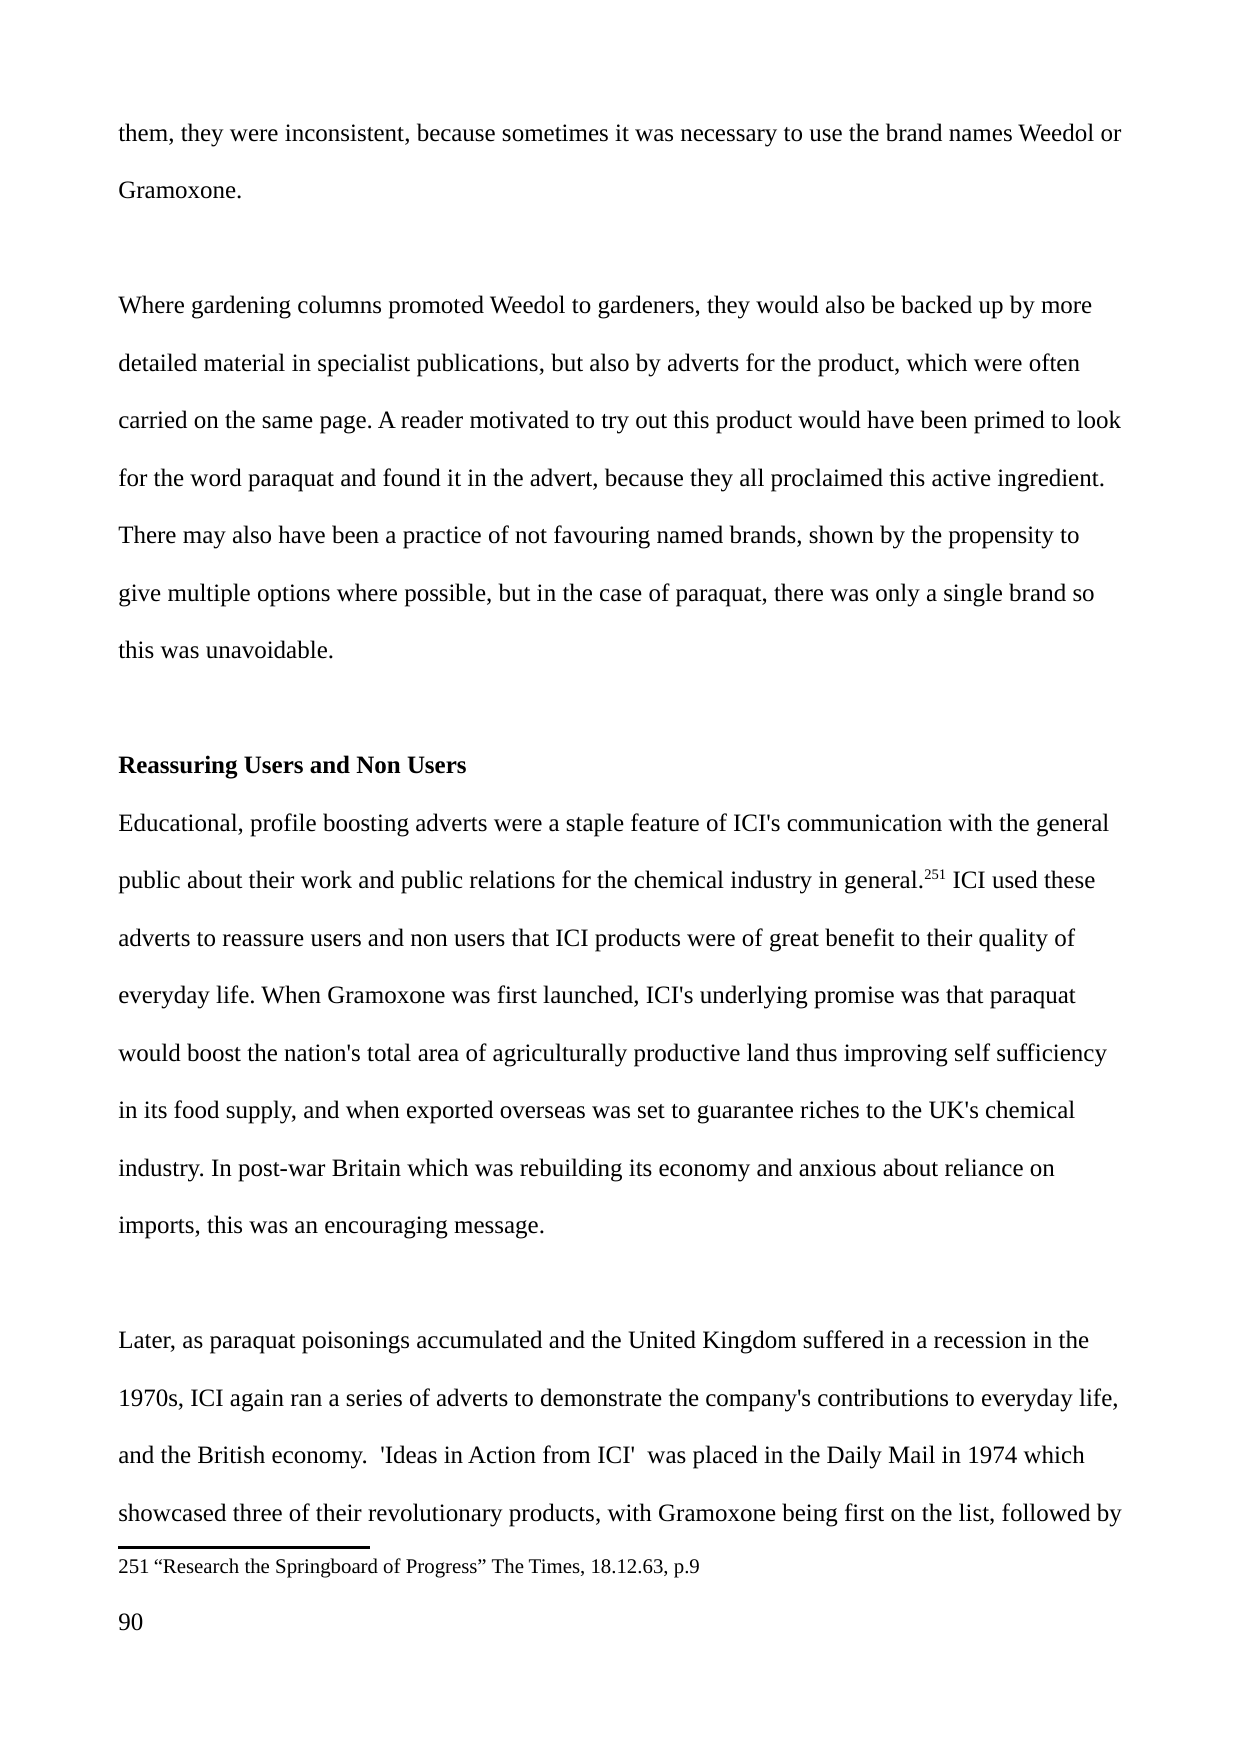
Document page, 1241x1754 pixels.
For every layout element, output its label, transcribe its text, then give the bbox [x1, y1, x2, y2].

text Where gardening columns promoted Weedol to gardeners, they would also be backed up by more detailed material in specialist publications, but also by adverts for the product, which were often carried on the same page. A reader motivated to try out this product would have been primed to look for the word paraquat and found it in the advert, because they all proclaimed this active ingredient. There may also have been a practice of not favouring named brands, shown by the propensity to give multiple options where possible, but in the case of paraquat, there was only a single brand so this was unavoidable. [118, 291, 1122, 664]
text Later, as paraquat poisonings accumulated and the United Kingdom suffered in a recession in the 1970s, ICI again ran a series of adverts to demonstrate the company's contributions to everyday life, and the British economy. 'Ideas in Action from ICI' was placed in the Daily Mail in 1974 which showcased three of their revolutionary products, with Gramoxone being first on the list, followed by [118, 1326, 1122, 1527]
text Educational, profile boosting adverts were a staple feature of ICI's communication with the general public about their work and public relations for the chemical industry in general. ICI used these adverts to reassure users and non users that ICI products were of great benefit to their quality of everyday life. When Gramoxone was first launched, ICI's underlying promise was that paraquat would boost the nation's total area of agriculturally productive land thus improving self sufficiency in its food supply, and when exported overseas was set to guarantee riches to the UK's chemical industry. In post-war Britain which was rebuilding its economy and anxious about reliance on imports, this was an encouraging message. [118, 808, 1122, 1239]
text “Research the Springboard of Progress” The Times, 18.12.63, p.9 [118, 1553, 1122, 1578]
text them, they were inconsistent, because sometimes it was necessary to use the brand names Weedol or Gramoxone. [118, 118, 1122, 204]
text Reassuring Users and Non Users [118, 751, 1122, 779]
